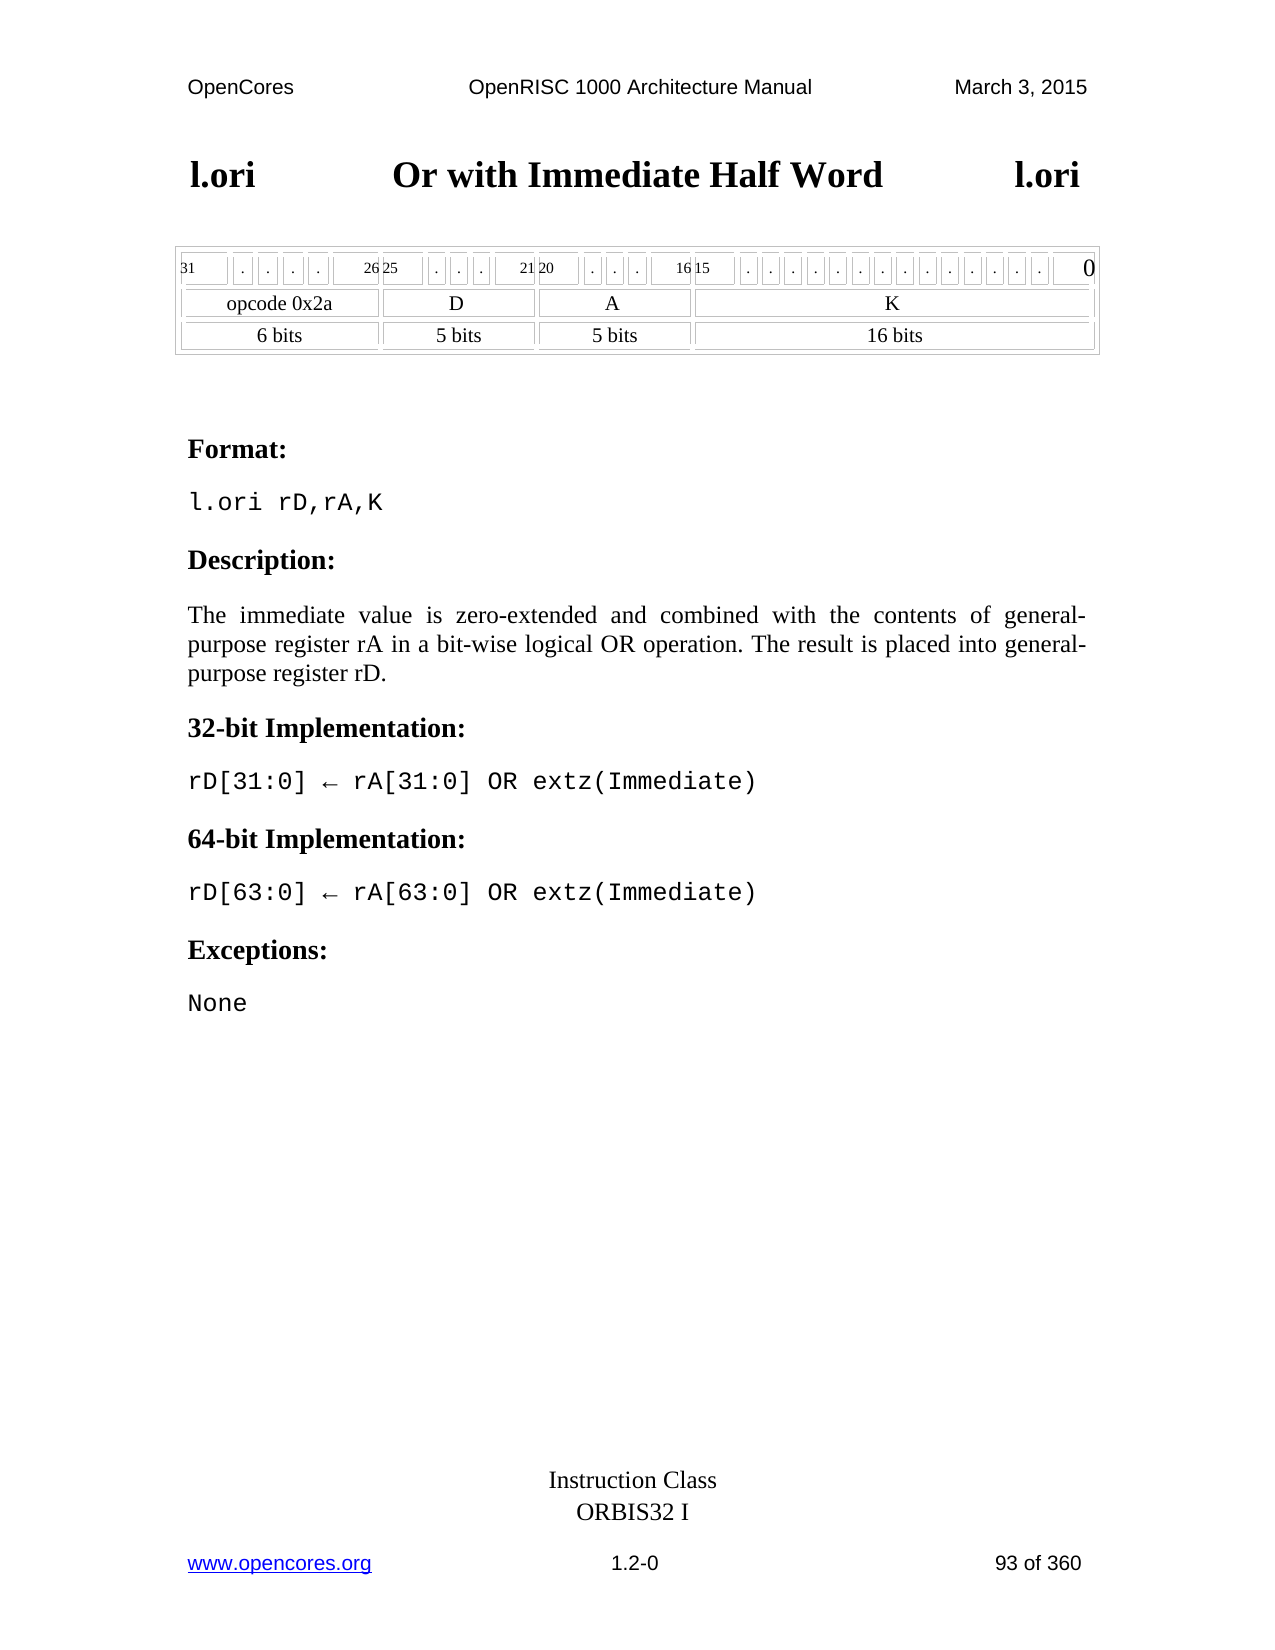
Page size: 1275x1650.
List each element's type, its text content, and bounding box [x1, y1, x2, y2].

text Description: [187, 543, 1087, 575]
text l.ori rD,rA,K [187, 489, 1087, 518]
text None [187, 990, 1087, 1019]
text Format: [187, 432, 1087, 464]
text Exceptions: [187, 933, 1087, 965]
text 64-bit Implementation: [187, 822, 1087, 855]
text The immediate value is zero-extended and combined with the contents of general-purpose register rA in a bit-wise logical OR operation. The result is placed into general-purpose register rD. [187, 600, 1087, 687]
text rD[31:0] ← rA[31:0] OR extz(Immediate) [187, 769, 1087, 797]
text rD[63:0] ← rA[63:0] OR extz(Immediate) [187, 880, 1087, 908]
text 32-bit Implementation: [187, 712, 1087, 744]
